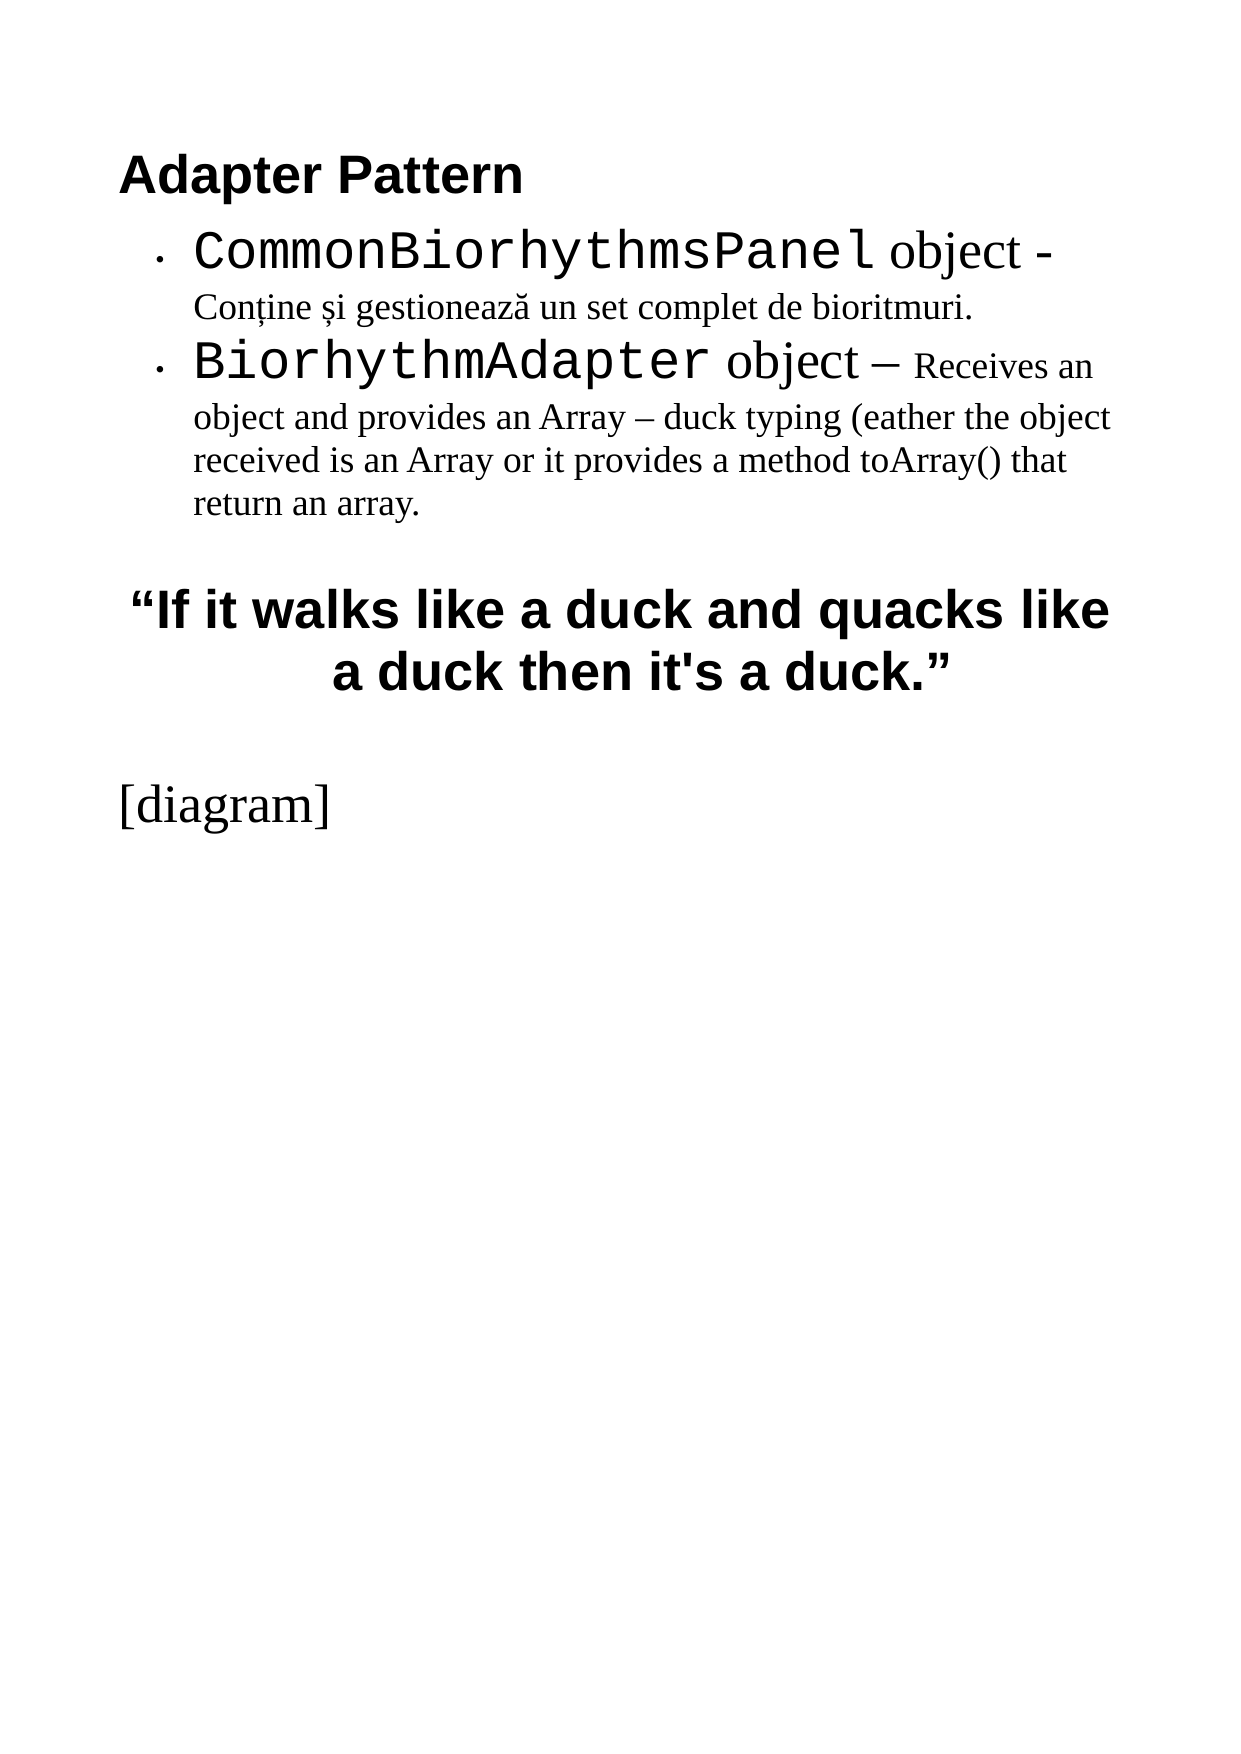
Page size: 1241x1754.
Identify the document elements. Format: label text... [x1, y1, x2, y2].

subtitle Adapter Pattern [118, 143, 1122, 205]
list BiorhythmAdapter object – Receives an object and provides an Array – duck typing (eather the object received is an Array or it provides a method toArray() that return an array. [156, 328, 1122, 524]
list CommonBiorhythmsPanel object - Conține și gestionează un set complet de bioritmuri. [156, 218, 1122, 328]
subtitle “If it walks like a duck and quacks like a duck then it's a duck.” [118, 578, 1122, 702]
text [diagram] [118, 772, 1122, 834]
